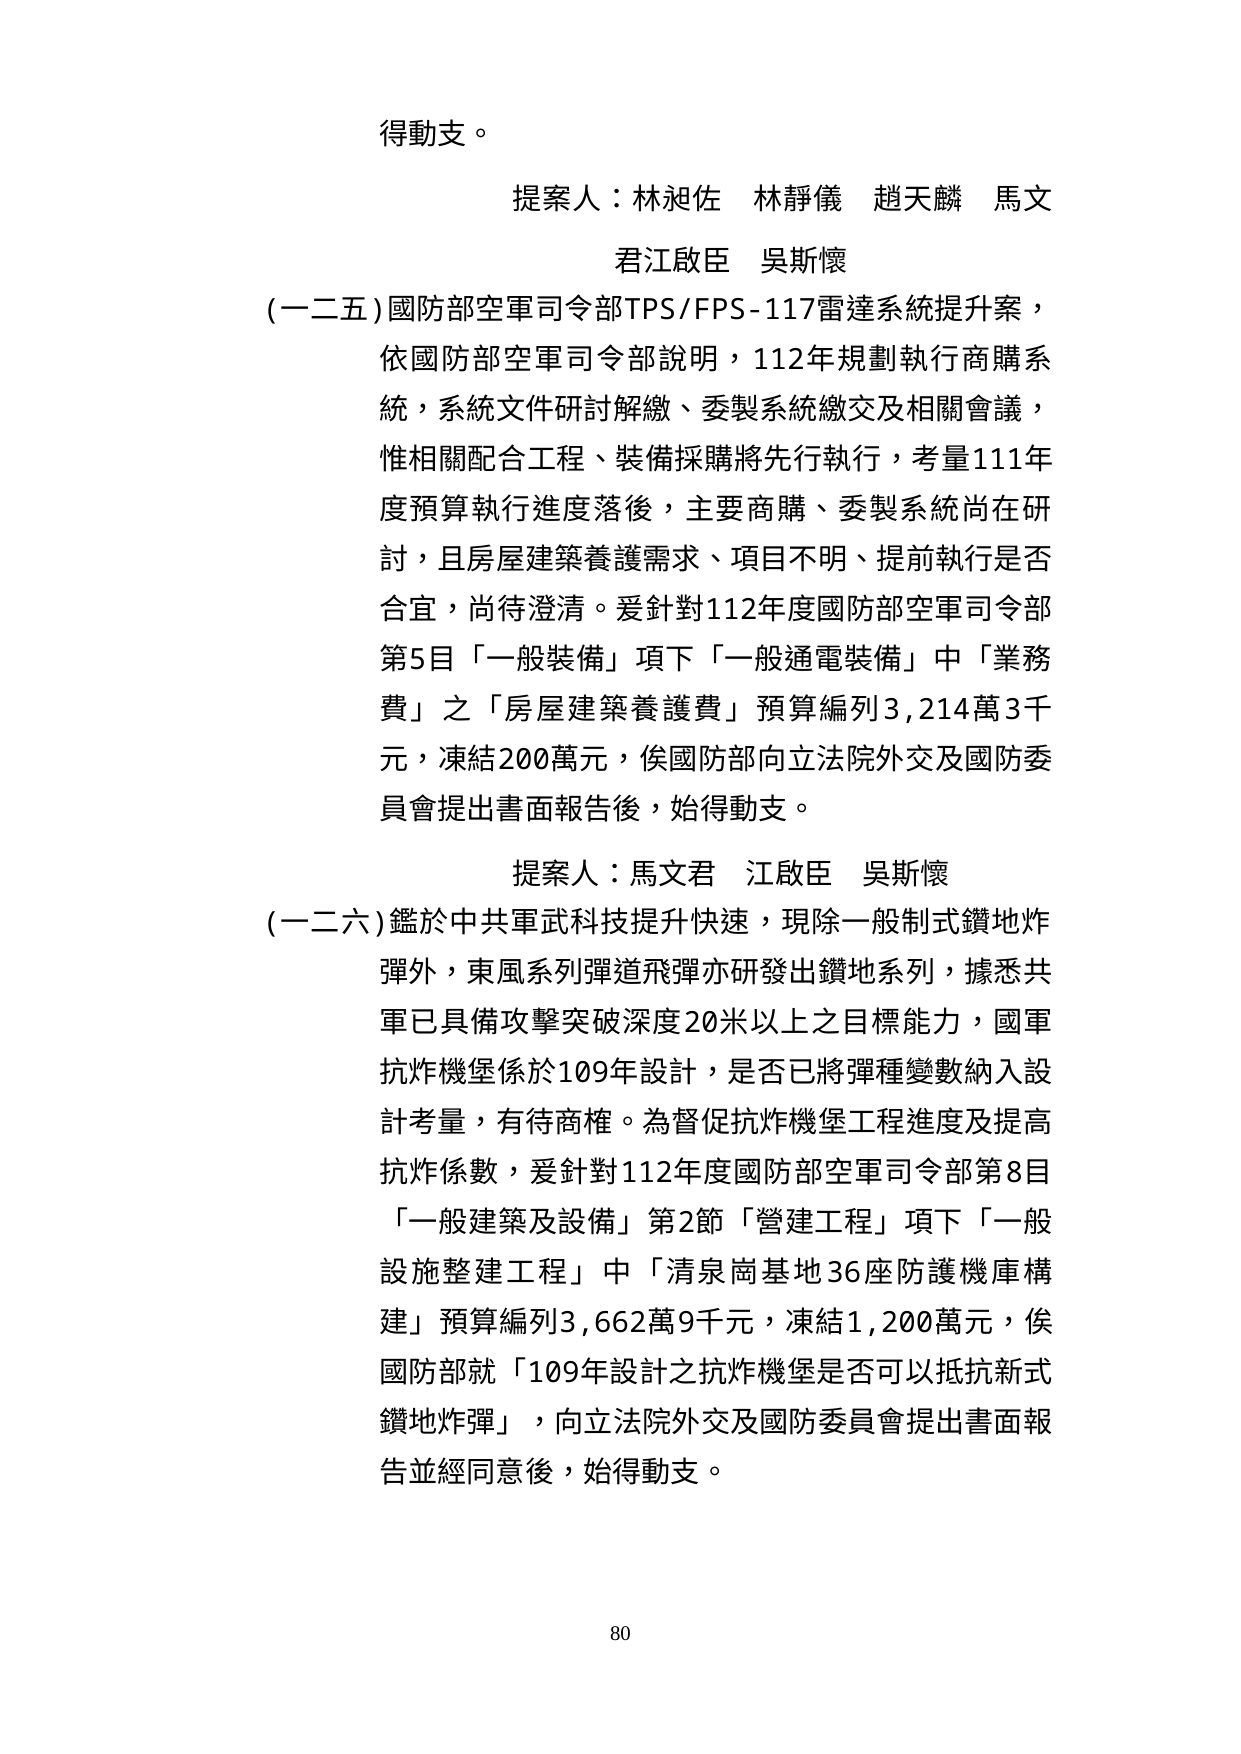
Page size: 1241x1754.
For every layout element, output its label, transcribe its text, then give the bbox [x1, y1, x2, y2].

text (一二五)國防部空軍司令部TPS/FPS-117雷達系統提升案，依國防部空軍司令部說明，112年規劃執行商購系統，系統文件研討解繳、委製系統繳交及相關會議，惟相關配合工程、裝備採購將先行執行，考量111年度預算執行進度落後，主要商購、委製系統尚在研討，且房屋建築養護需求、項目不明、提前執行是否合宜，尚待澄清。爰針對112年度國防部空軍司令部第5目「一般裝備」項下「一般通電裝備」中「業務費」之「房屋建築養護費」預算編列3,214萬3千元，凍結200萬元，俟國防部向立法院外交及國防委員會提出書面報告後，始得動支。 [262, 280, 1053, 830]
text 得動支。 [262, 105, 1053, 155]
text 提案人：馬文君 江啟臣 吳斯懷 [512, 830, 1053, 892]
text 提案人：林昶佐 林靜儀 趙天麟 馬文君江啟臣 吳斯懷 [512, 155, 1053, 280]
text (一二六)鑑於中共軍武科技提升快速，現除一般制式鑽地炸彈外，東風系列彈道飛彈亦研發出鑽地系列，據悉共軍已具備攻擊突破深度20米以上之目標能力，國軍抗炸機堡係於109年設計，是否已將彈種變數納入設計考量，有待商榷。為督促抗炸機堡工程進度及提高抗炸係數，爰針對112年度國防部空軍司令部第8目「一般建築及設備」第2節「營建工程」項下「一般設施整建工程」中「清泉崗基地36座防護機庫構建」預算編列3,662萬9千元，凍結1,200萬元，俟國防部就「109年設計之抗炸機堡是否可以抵抗新式鑽地炸彈」，向立法院外交及國防委員會提出書面報告並經同意後，始得動支。 [262, 892, 1053, 1492]
